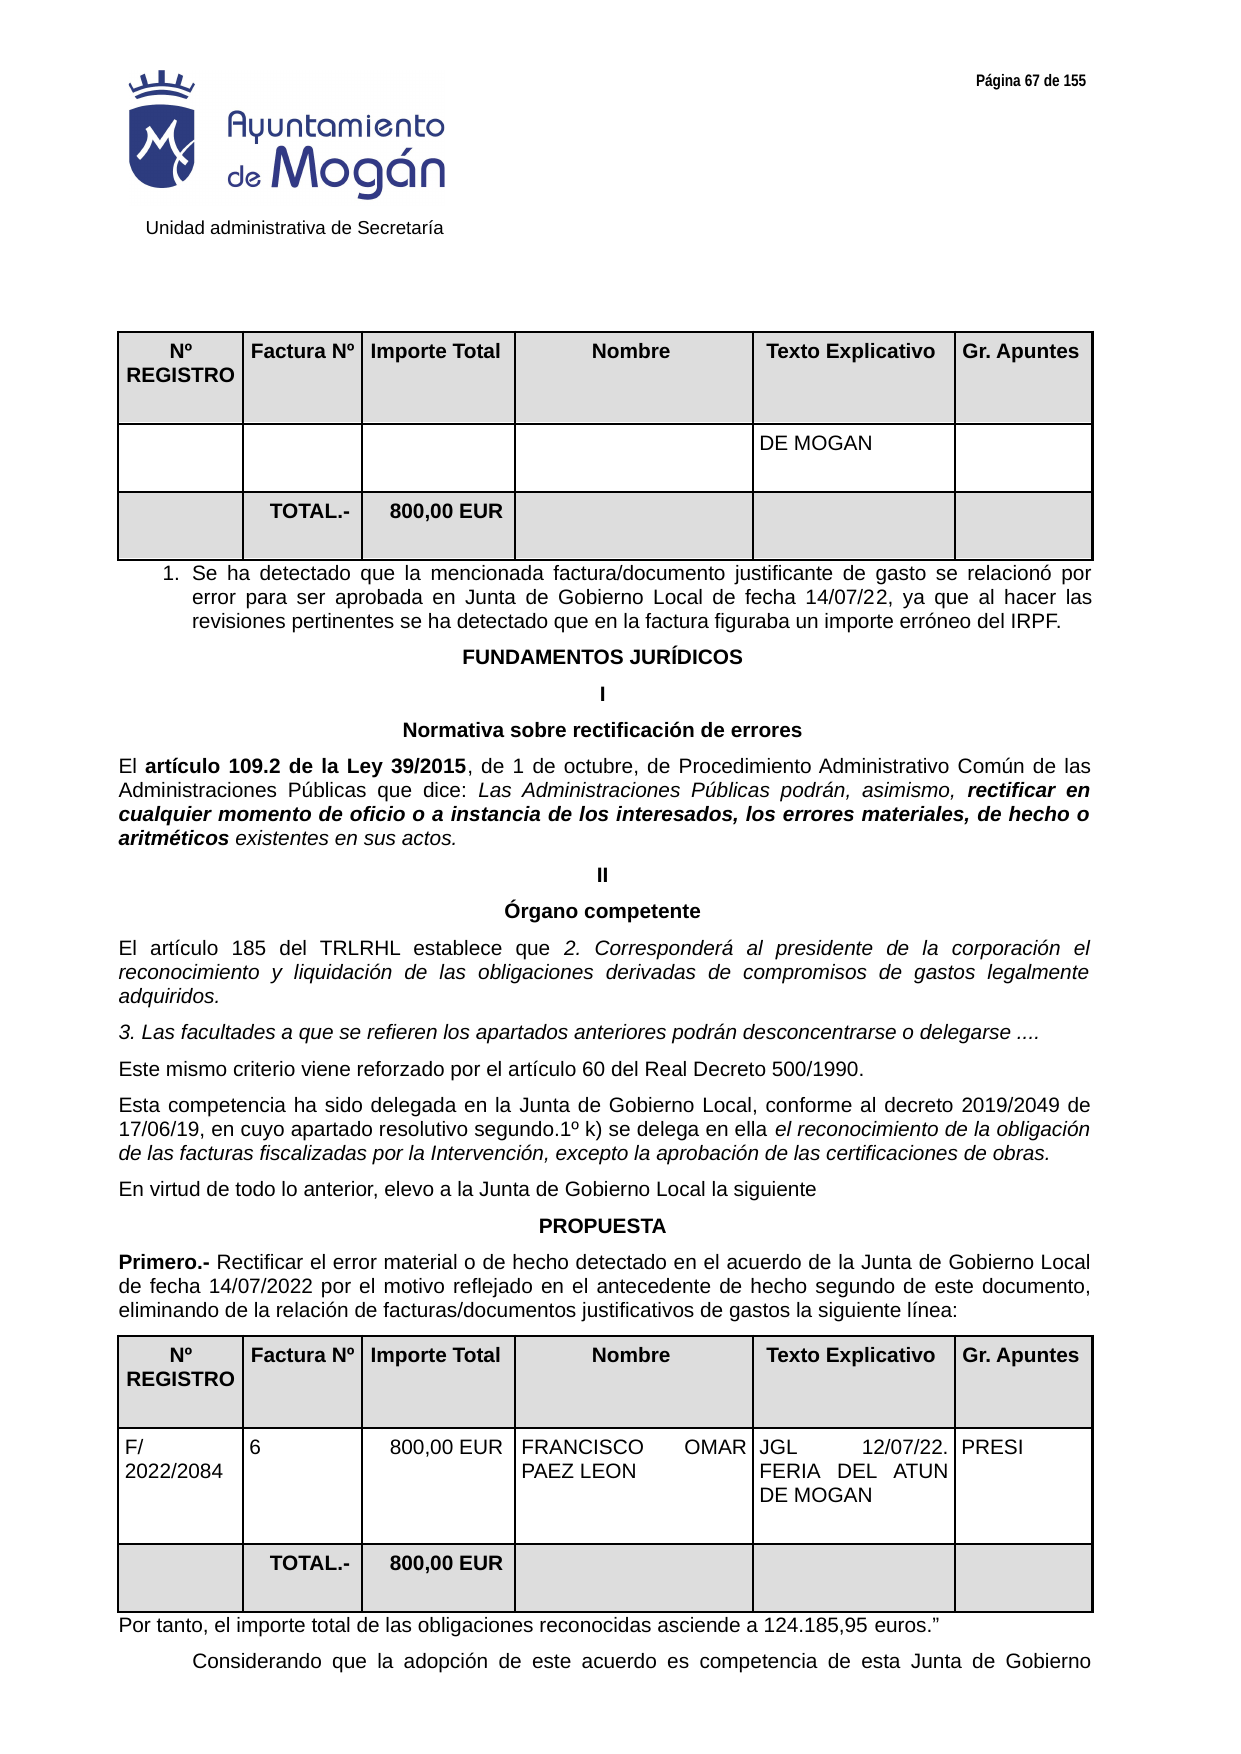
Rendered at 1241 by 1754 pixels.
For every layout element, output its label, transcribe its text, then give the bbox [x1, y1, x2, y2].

table_cell [119, 1545, 242, 1611]
table_cell [516, 493, 752, 558]
table_cell TOTAL.- [244, 493, 361, 558]
text Esta competencia ha sido delegada en la Junta de Gobierno Local, conforme al decreto 2019/2049 de 17/06/19, en cuyo apartado resolutivo segundo.1º k) se delega en ella el reconocimiento de la obligación de las facturas fiscalizadas por la Intervención, excepto la aprobación de las certificaciones de obras. [118, 1093, 1092, 1165]
table_cell 800,00 EUR [363, 1545, 514, 1611]
table_cell [363, 425, 514, 491]
text PROPUESTA [118, 1214, 1092, 1238]
table_header Factura Nº [244, 1337, 361, 1427]
table_cell [516, 1545, 752, 1611]
table_cell 800,00 EUR [363, 1429, 514, 1542]
text FUNDAMENTOS JURÍDICOS [118, 645, 1092, 669]
text Órgano competente [118, 899, 1092, 923]
table_cell 800,00 EUR [363, 493, 514, 558]
text Primero.- Rectificar el error material o de hecho detectado en el acuerdo de la Junta de Gobierno Local de fecha 14/07/2022 por el motivo reflejado en el antecedente de hecho segundo de este documento, eliminando de la relación de facturas/documentos justificativos de gastos la siguiente línea: [118, 1250, 1092, 1322]
table_cell [516, 425, 752, 491]
table_header Texto Explicativo [754, 333, 954, 422]
text Normativa sobre rectificación de errores [118, 718, 1092, 742]
text Por tanto, el importe total de las obligaciones reconocidas asciende a 124.185,95 euros.” [118, 1613, 1092, 1637]
table_cell [956, 493, 1091, 558]
list Se ha detectado que la mencionada factura/documento justificante de gasto se relacionó por error para ser aprobada en Junta de Gobierno Local de fecha 14/07/22, ya que al hacer las revisiones pertinentes se ha detectado que en la factura figuraba un importe erróneo del IRPF. [162, 561, 1092, 632]
text El artículo 109.2 de la Ley 39/2015, de 1 de octubre, de Procedimiento Administrativo Común de las Administraciones Públicas que dice: Las Administraciones Públicas podrán, asimismo, rectificar en cualquier momento de oficio o a instancia de los interesados, los errores materiales, de hecho o aritméticos existentes en sus actos. [118, 754, 1092, 850]
table_header Nº REGISTRO [119, 1337, 242, 1427]
table_cell [244, 425, 361, 491]
text 3. Las facultades a que se refieren los apartados anteriores podrán desconcentrarse o delegarse .... [118, 1020, 1092, 1044]
text El artículo 185 del TRLRHL establece que 2. Corresponderá al presidente de la corporación el reconocimiento y liquidación de las obligaciones derivadas de compromisos de gastos legalmente adquiridos. [118, 936, 1092, 1007]
table_cell [119, 425, 242, 491]
table_header Gr. Apuntes [956, 333, 1091, 422]
table_cell [754, 493, 954, 558]
table_cell PRESI [956, 1429, 1091, 1542]
table_cell TOTAL.- [244, 1545, 361, 1611]
table_header Nombre [516, 1337, 752, 1427]
table_cell 6 [244, 1429, 361, 1542]
table_header Nº REGISTRO [119, 333, 242, 422]
table_cell F/2022/2084 [119, 1429, 242, 1542]
table_header Importe Total [363, 1337, 514, 1427]
table_cell FRANCISCO OMAR PAEZ LEON [516, 1429, 752, 1542]
table_header Factura Nº [244, 333, 361, 422]
table_header Nombre [516, 333, 752, 422]
table_cell [754, 1545, 954, 1611]
table_cell JGL 12/07/22. FERIA DEL ATUN DE MOGAN [754, 1429, 954, 1542]
text I [118, 681, 1092, 705]
table_header Texto Explicativo [754, 1337, 954, 1427]
table_cell DE MOGAN [754, 425, 954, 491]
text Considerando que la adopción de este acuerdo es competencia de esta Junta de Gobierno [118, 1649, 1092, 1673]
text En virtud de todo lo anterior, elevo a la Junta de Gobierno Local la siguiente [118, 1177, 1092, 1201]
table_header Importe Total [363, 333, 514, 422]
table_cell [956, 1545, 1091, 1611]
table_cell [956, 425, 1091, 491]
table_header Gr. Apuntes [956, 1337, 1091, 1427]
table_cell [119, 493, 242, 558]
text Este mismo criterio viene reforzado por el artículo 60 del Real Decreto 500/1990. [118, 1056, 1092, 1080]
text II [118, 863, 1092, 887]
picture [128, 70, 445, 206]
